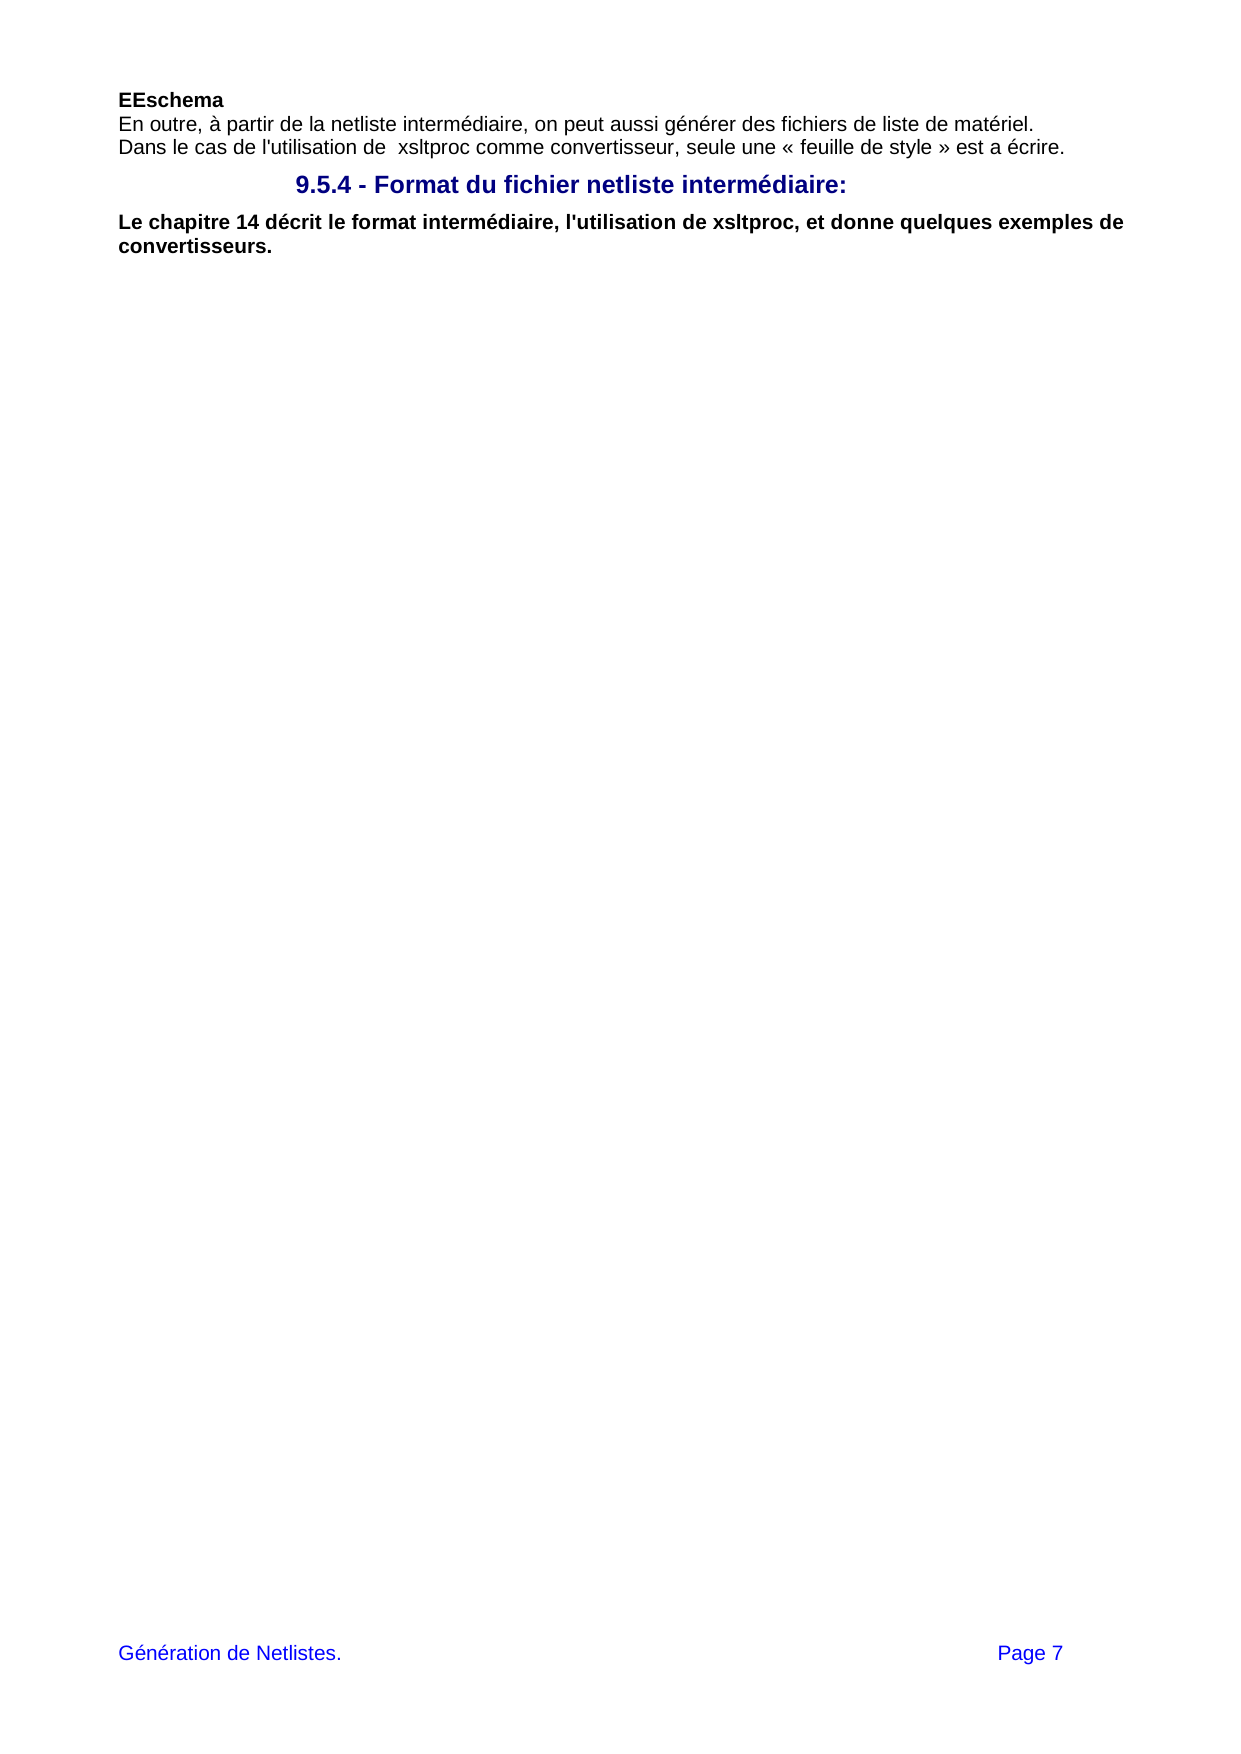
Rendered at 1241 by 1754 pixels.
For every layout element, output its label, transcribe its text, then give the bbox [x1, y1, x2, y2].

text Dans le cas de l'utilisation de xsltproc comme convertisseur, seule une « feuille de style » est a écrire. [118, 136, 1152, 159]
subtitle Format du fichier netliste intermédiaire: [295, 171, 1152, 199]
text Le chapitre 14 décrit le format intermédiaire, l'utilisation de xsltproc, et donne quelques exemples de convertisseurs. [118, 211, 1152, 258]
text En outre, à partir de la netliste intermédiaire, on peut aussi générer des fichiers de liste de matériel. [118, 112, 1152, 136]
